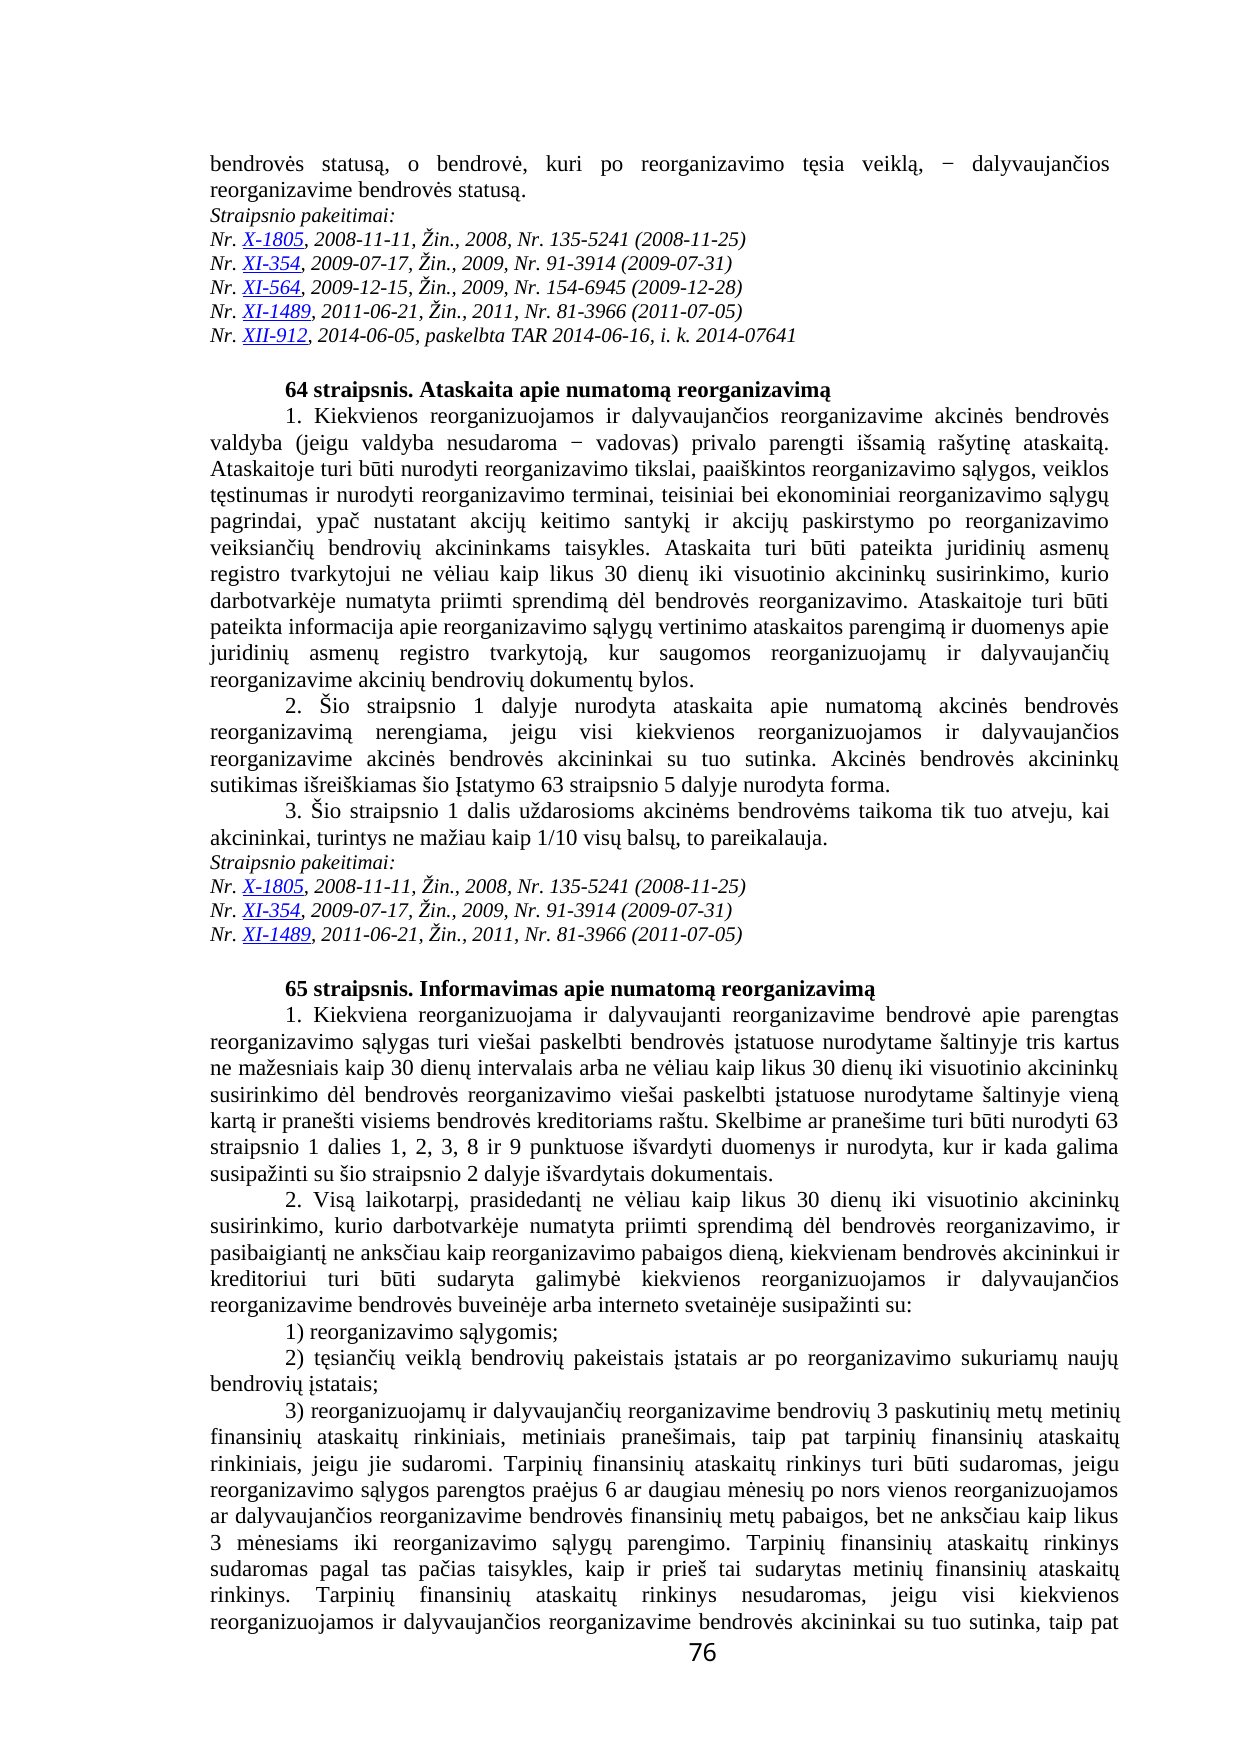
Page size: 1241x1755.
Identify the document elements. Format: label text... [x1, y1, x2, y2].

text 3) reorganizuojamų ir dalyvaujančių reorganizavime bendrovių 3 paskutinių metų metinių finansinių ataskaitų rinkiniais, metiniais pranešimais, taip pat tarpinių finansinių ataskaitų rinkiniais, jeigu jie sudaromi. Tarpinių finansinių ataskaitų rinkinys turi būti sudaromas, jeigu reorganizavimo sąlygos parengtos praėjus 6 ar daugiau mėnesių po nors vienos reorganizuojamos ar dalyvaujančios reorganizavime bendrovės finansinių metų pabaigos, bet ne anksčiau kaip likus 3 mėnesiams iki reorganizavimo sąlygų parengimo. Tarpinių finansinių ataskaitų rinkinys sudaromas pagal tas pačias taisykles, kaip ir prieš tai sudarytas metinių finansinių ataskaitų rinkinys. Tarpinių finansinių ataskaitų rinkinys nesudaromas, jeigu visi kiekvienos reorganizuojamos ir dalyvaujančios reorganizavime bendrovės akcininkai su tuo sutinka, taip pat [210, 1397, 1120, 1634]
text Straipsnio pakeitimai: [210, 850, 1111, 874]
text Nr. X-1805, 2008-11-11, Žin., 2008, Nr. 135-5241 (2008-11-25) [210, 874, 1120, 898]
text 3. Šio straipsnio 1 dalis uždarosioms akcinėms bendrovėms taikoma tik tuo atveju, kai akcininkai, turintys ne mažiau kaip 1/10 visų balsų, to pareikalauja. [210, 797, 1111, 850]
text 1. Kiekviena reorganizuojama ir dalyvaujanti reorganizavime bendrovė apie parengtas reorganizavimo sąlygas turi viešai paskelbti bendrovės įstatuose nurodytame šaltinyje tris kartus ne mažesniais kaip 30 dienų intervalais arba ne vėliau kaip likus 30 dienų iki visuotinio akcininkų susirinkimo dėl bendrovės reorganizavimo viešai paskelbti įstatuose nurodytame šaltinyje vieną kartą ir pranešti visiems bendrovės kreditoriams raštu. Skelbime ar pranešime turi būti nurodyti 63 straipsnio 1 dalies 1, 2, 3, 8 ir 9 punktuose išvardyti duomenys ir nurodyta, kur ir kada galima susipažinti su šio straipsnio 2 dalyje išvardytais dokumentais. [210, 1002, 1120, 1186]
text 2. Šio straipsnio 1 dalyje nurodyta ataskaita apie numatomą akcinės bendrovės reorganizavimą nerengiama, jeigu visi kiekvienos reorganizuojamos ir dalyvaujančios reorganizavime akcinės bendrovės akcininkai su tuo sutinka. Akcinės bendrovės akcininkų sutikimas išreiškiamas šio Įstatymo 63 straipsnio 5 dalyje nurodyta forma. [210, 692, 1120, 797]
text Nr. XI-354, 2009-07-17, Žin., 2009, Nr. 91-3914 (2009-07-31) [210, 898, 1120, 922]
text Nr. XI-1489, 2011-06-21, Žin., 2011, Nr. 81-3966 (2011-07-05) [210, 299, 1120, 323]
text Nr. X-1805, 2008-11-11, Žin., 2008, Nr. 135-5241 (2008-11-25) [210, 227, 1120, 251]
text 1) reorganizavimo sąlygomis; [210, 1318, 1120, 1344]
text 2. Visą laikotarpį, prasidedantį ne vėliau kaip likus 30 dienų iki visuotinio akcininkų susirinkimo, kurio darbotvarkėje numatyta priimti sprendimą dėl bendrovės reorganizavimo, ir pasibaigiantį ne anksčiau kaip reorganizavimo pabaigos dieną, kiekvienam bendrovės akcininkui ir kreditoriui turi būti sudaryta galimybė kiekvienos reorganizuojamos ir dalyvaujančios reorganizavime bendrovės buveinėje arba interneto svetainėje susipažinti su: [210, 1186, 1120, 1318]
text 1. Kiekvienos reorganizuojamos ir dalyvaujančios reorganizavime akcinės bendrovės valdyba (jeigu valdyba nesudaroma − vadovas) privalo parengti išsamią rašytinę ataskaitą. Ataskaitoje turi būti nurodyti reorganizavimo tikslai, paaiškintos reorganizavimo sąlygos, veiklos tęstinumas ir nurodyti reorganizavimo terminai, teisiniai bei ekonominiai reorganizavimo sąlygų pagrindai, ypač nustatant akcijų keitimo santykį ir akcijų paskirstymo po reorganizavimo veiksiančių bendrovių akcininkams taisykles. Ataskaita turi būti pateikta juridinių asmenų registro tvarkytojui ne vėliau kaip likus 30 dienų iki visuotinio akcininkų susirinkimo, kurio darbotvarkėje numatyta priimti sprendimą dėl bendrovės reorganizavimo. Ataskaitoje turi būti pateikta informacija apie reorganizavimo sąlygų vertinimo ataskaitos parengimą ir duomenys apie juridinių asmenų registro tvarkytoją, kur saugomos reorganizuojamų ir dalyvaujančių reorganizavime akcinių bendrovių dokumentų bylos. [210, 402, 1111, 692]
text Nr. XI-1489, 2011-06-21, Žin., 2011, Nr. 81-3966 (2011-07-05) [210, 922, 1120, 946]
text 2) tęsiančių veiklą bendrovių pakeistais įstatais ar po reorganizavimo sukuriamų naujų bendrovių įstatais; [210, 1344, 1120, 1397]
text bendrovės statusą, o bendrovė, kuri po reorganizavimo tęsia veiklą, − dalyvaujančios reorganizavime bendrovės statusą. [210, 150, 1111, 203]
text Nr. XI-354, 2009-07-17, Žin., 2009, Nr. 91-3914 (2009-07-31) [210, 251, 1120, 275]
text 65 straipsnis. Informavimas apie numatomą reorganizavimą [210, 975, 1120, 1002]
text 64 straipsnis. Ataskaita apie numatomą reorganizavimą [210, 376, 1111, 402]
text Nr. XI-564, 2009-12-15, Žin., 2009, Nr. 154-6945 (2009-12-28) [210, 275, 1120, 299]
text Nr. XII-912, 2014-06-05, paskelbta TAR 2014-06-16, i. k. 2014-07641 [210, 323, 1120, 347]
text Straipsnio pakeitimai: [210, 203, 1111, 227]
